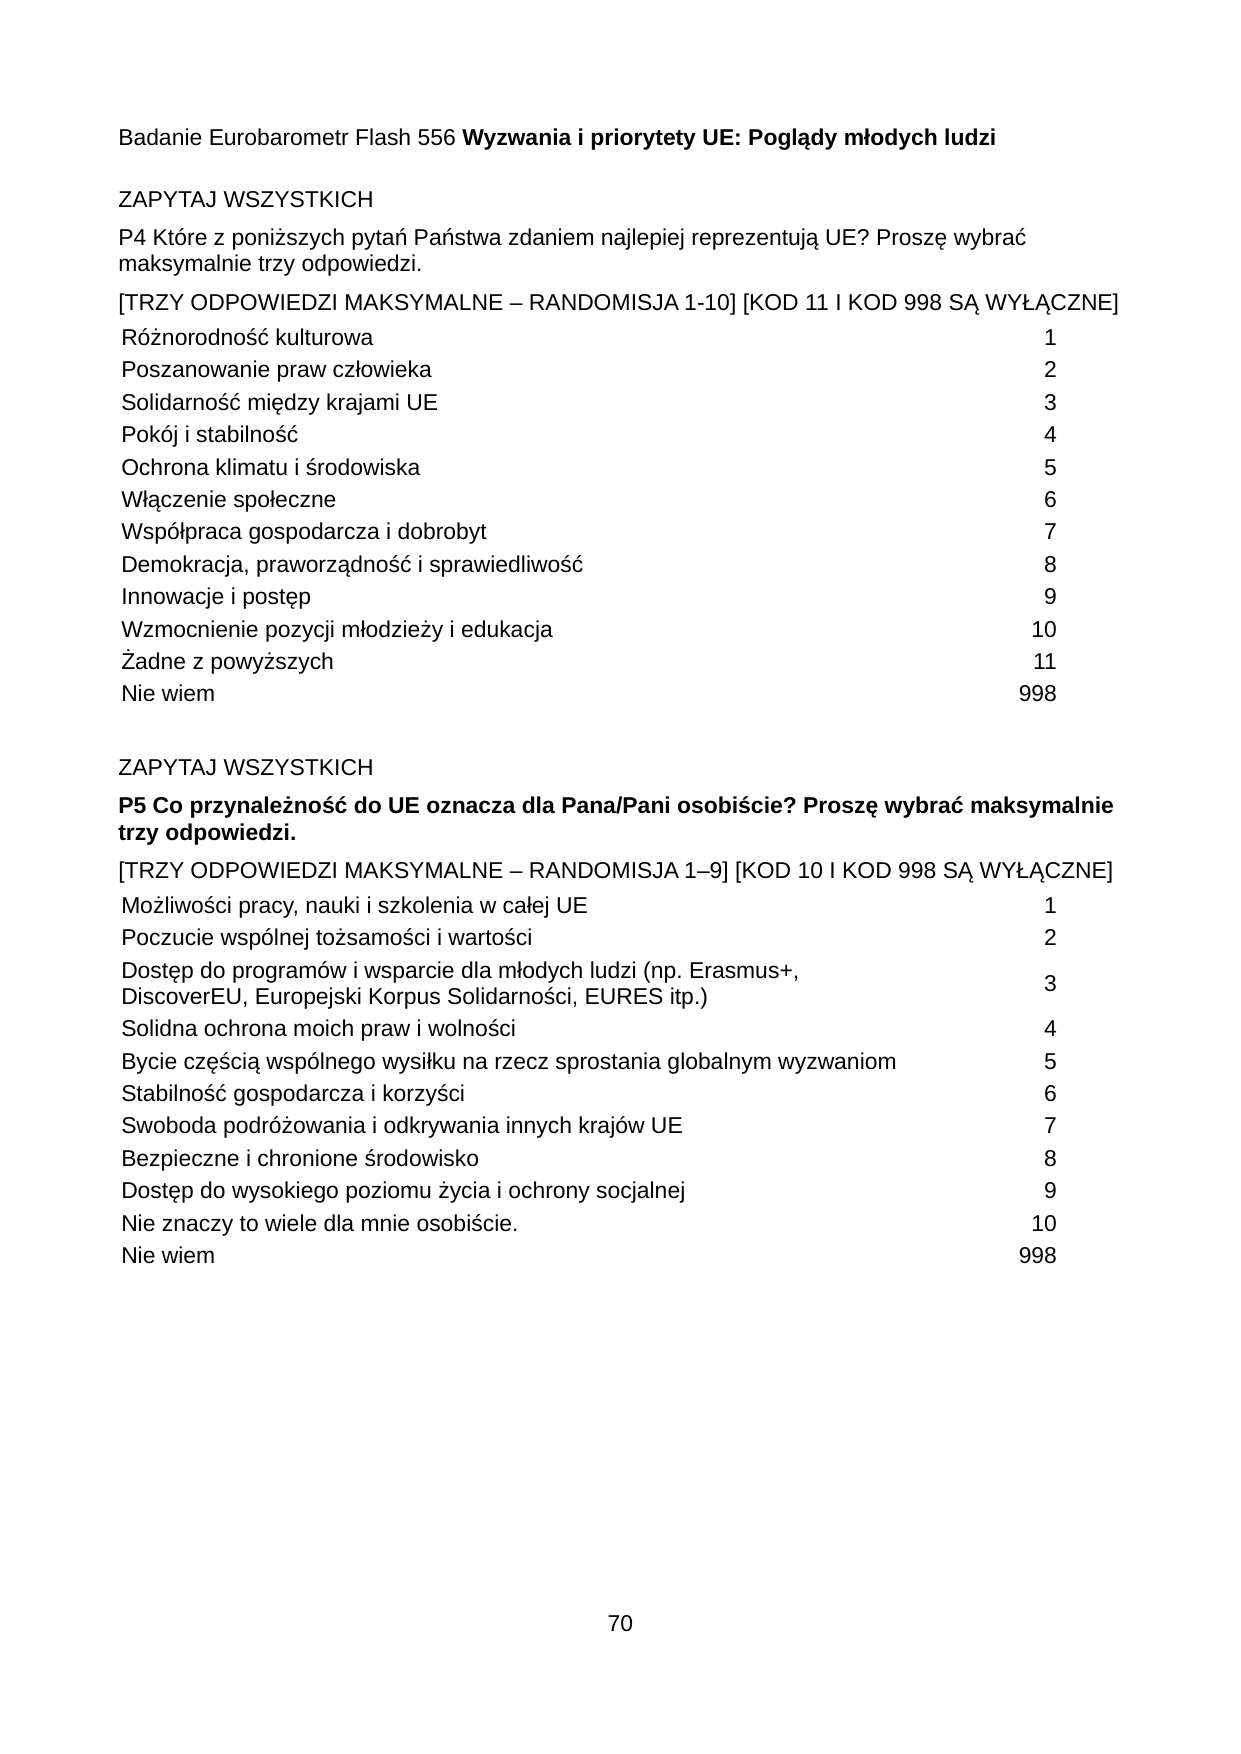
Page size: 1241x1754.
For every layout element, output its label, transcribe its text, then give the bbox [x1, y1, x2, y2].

table_cell Żadne z powyższych [118, 645, 921, 677]
table_cell 11 [921, 645, 1059, 677]
table_cell Poczucie wspólnej tożsamości i wartości [118, 921, 921, 954]
text P5 Co przynależność do UE oznacza dla Pana/Pani osobiście? Proszę wybrać maksymalnie trzy odpowiedzi. [118, 792, 1122, 845]
table_cell Bycie częścią wspólnego wysiłku na rzecz sprostania globalnym wyzwaniom [118, 1045, 921, 1077]
table_cell 5 [921, 451, 1059, 483]
table_cell 7 [921, 1110, 1059, 1142]
table_cell Bezpieczne i chronione środowisko [118, 1142, 921, 1174]
table_header 1 [921, 889, 1059, 921]
text [TRZY ODPOWIEDZI MAKSYMALNE – RANDOMISJA 1-10] [KOD 11 I KOD 998 SĄ WYŁĄCZNE] [118, 289, 1122, 315]
table_cell 2 [921, 921, 1059, 954]
table_cell 9 [921, 1174, 1059, 1207]
table_cell Dostęp do wysokiego poziomu życia i ochrony socjalnej [118, 1174, 921, 1207]
table_cell Solidna ochrona moich praw i wolności [118, 1012, 921, 1045]
table_cell Stabilność gospodarcza i korzyści [118, 1077, 921, 1109]
table_cell Demokracja, praworządność i sprawiedliwość [118, 548, 921, 580]
table_cell 10 [921, 1207, 1059, 1239]
table_cell Współpraca gospodarcza i dobrobyt [118, 515, 921, 548]
table_cell 6 [921, 483, 1059, 515]
table_header Możliwości pracy, nauki i szkolenia w całej UE [118, 889, 921, 921]
table_cell 998 [921, 677, 1059, 710]
table_header Różnorodność kulturowa [118, 321, 921, 353]
table_cell 4 [921, 1012, 1059, 1045]
table_cell 7 [921, 515, 1059, 548]
table_cell Swoboda podróżowania i odkrywania innych krajów UE [118, 1110, 921, 1142]
table_cell 5 [921, 1045, 1059, 1077]
table_cell Poszanowanie praw człowieka [118, 353, 921, 386]
table_cell 4 [921, 418, 1059, 451]
table_cell 8 [921, 1142, 1059, 1174]
table_cell 10 [921, 613, 1059, 645]
text ZAPYTAJ WSZYSTKICH [118, 754, 1122, 780]
text ZAPYTAJ WSZYSTKICH [118, 186, 1122, 212]
table_cell Pokój i stabilność [118, 418, 921, 451]
table_cell Nie wiem [118, 1239, 921, 1271]
table_cell 3 [921, 386, 1059, 418]
table_header 1 [921, 321, 1059, 353]
table_cell 9 [921, 580, 1059, 612]
table_cell Nie wiem [118, 677, 921, 710]
table_cell Włączenie społeczne [118, 483, 921, 515]
table_cell 8 [921, 548, 1059, 580]
table_cell Wzmocnienie pozycji młodzieży i edukacja [118, 613, 921, 645]
table_cell 998 [921, 1239, 1059, 1271]
table_cell 2 [921, 353, 1059, 386]
table_cell 3 [921, 954, 1059, 1012]
table_cell Dostęp do programów i wsparcie dla młodych ludzi (np. Erasmus+, DiscoverEU, Europejski Korpus Solidarności, EURES itp.) [118, 954, 921, 1012]
text [TRZY ODPOWIEDZI MAKSYMALNE – RANDOMISJA 1–9] [KOD 10 I KOD 998 SĄ WYŁĄCZNE] [118, 857, 1122, 883]
table_cell Ochrona klimatu i środowiska [118, 451, 921, 483]
table_cell Nie znaczy to wiele dla mnie osobiście. [118, 1207, 921, 1239]
table_cell Solidarność między krajami UE [118, 386, 921, 418]
text P4 Które z poniższych pytań Państwa zdaniem najlepiej reprezentują UE? Proszę wybrać maksymalnie trzy odpowiedzi. [118, 224, 1122, 277]
table_cell Innowacje i postęp [118, 580, 921, 612]
table_cell 6 [921, 1077, 1059, 1109]
